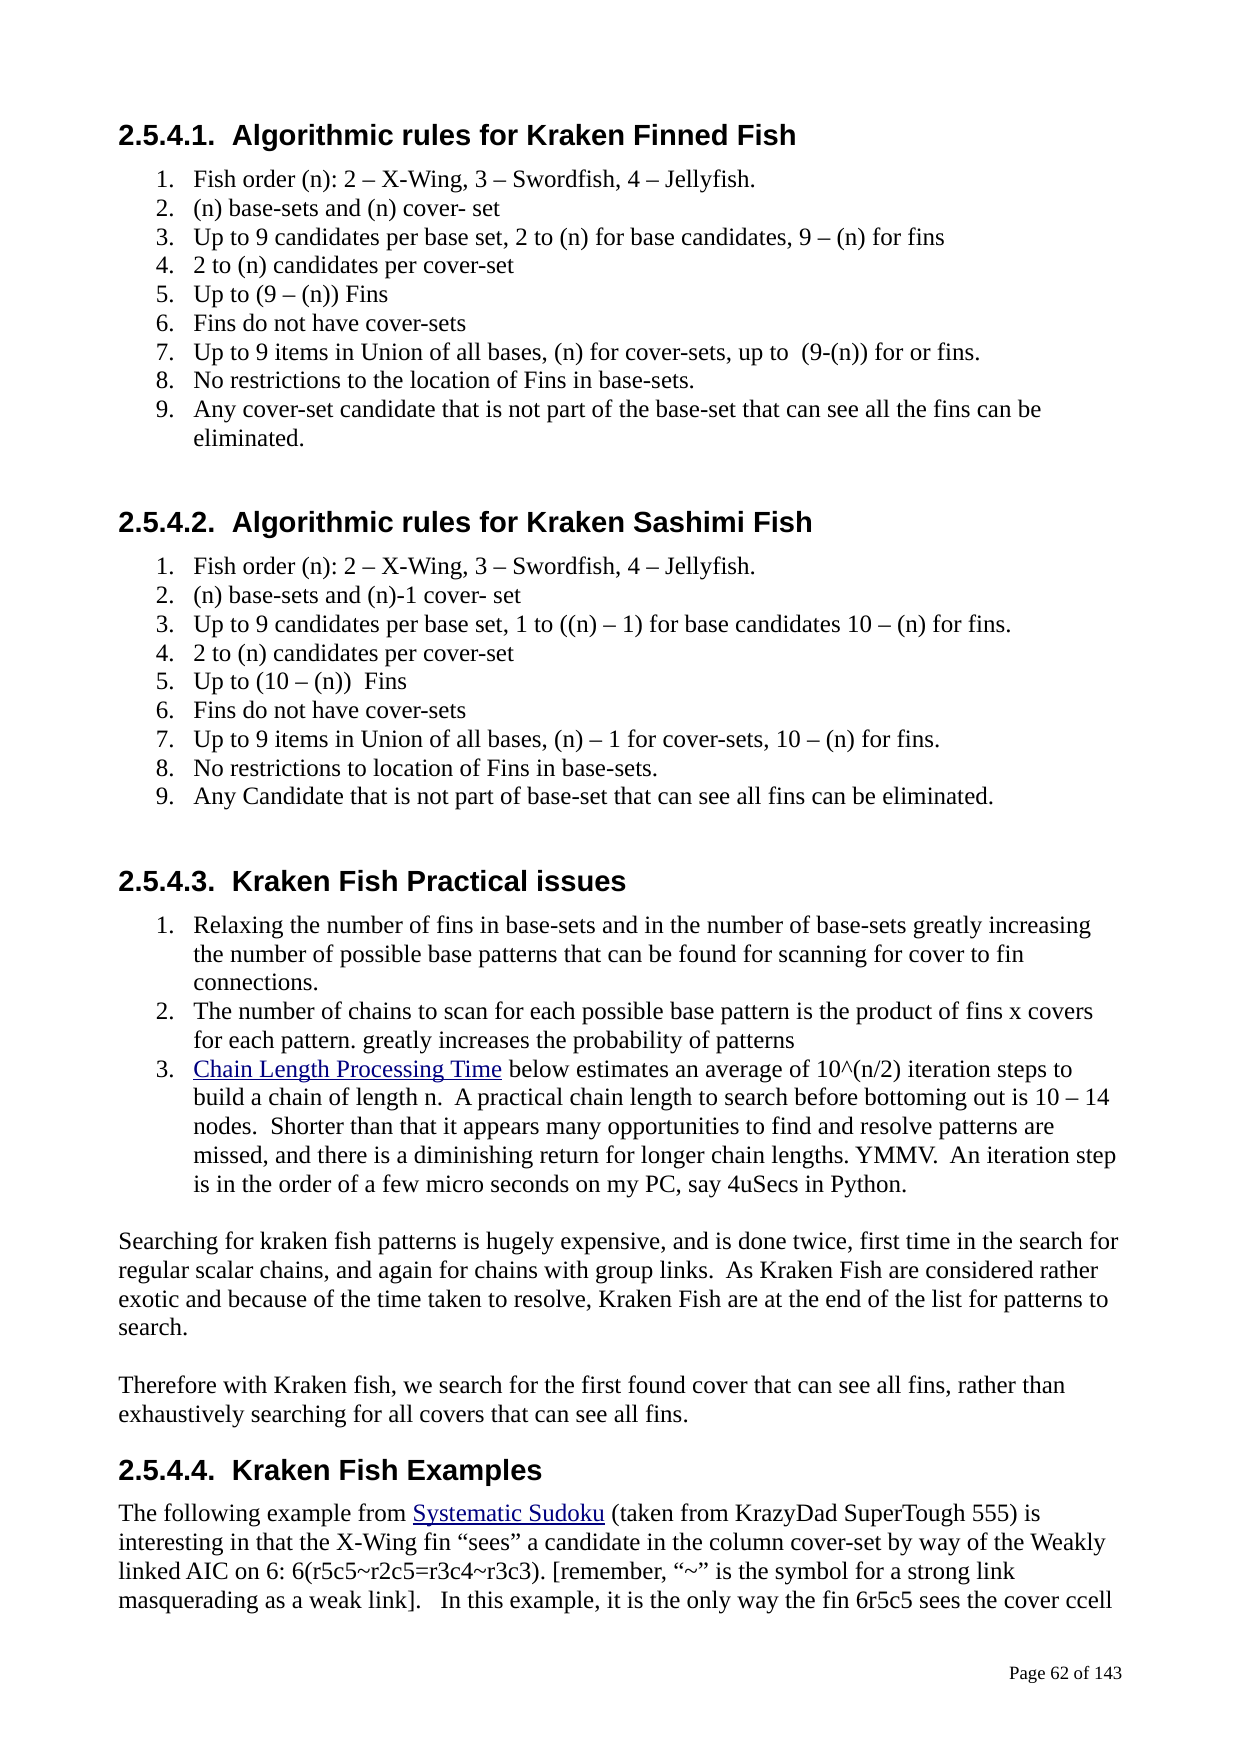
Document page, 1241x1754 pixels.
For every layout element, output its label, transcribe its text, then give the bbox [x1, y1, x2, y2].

list Fins do not have cover-sets [156, 308, 1122, 337]
list Up to 9 items in Union of all bases, (n) for cover-sets, up to (9-(n)) for or fins. [156, 337, 1122, 365]
list 2 to (n) candidates per cover-set [156, 638, 1122, 666]
list Fish order (n): 2 – X-Wing, 3 – Swordfish, 4 – Jellyfish. [156, 551, 1122, 580]
list (n) base-sets and (n)-1 cover- set [156, 580, 1122, 609]
list Chain Length Processing Time below estimates an average of 10^(n/2) iteration steps to build a chain of length n. A practical chain length to search before bottoming out is 10 – 14 nodes. Shorter than that it appears many opportunities to find and resolve patterns are missed, and there is a diminishing return for longer chain lengths. YMMV. An iteration step is in the order of a few micro seconds on my PC, say 4uSecs in Python. [156, 1054, 1122, 1197]
list No restrictions to the location of Fins in base-sets. [156, 365, 1122, 394]
subtitle Algorithmic rules for Kraken Finned Fish [118, 118, 1122, 152]
list 2 to (n) candidates per cover-set [156, 250, 1122, 279]
list Up to (9 – (n)) Fins [156, 279, 1122, 308]
subtitle Kraken Fish Examples [118, 1452, 1122, 1486]
list Fins do not have cover-sets [156, 695, 1122, 724]
text Searching for kraken fish patterns is hugely expensive, and is done twice, first time in the search for regular scalar chains, and again for chains with group links. As Kraken Fish are considered rather exotic and because of the time taken to resolve, Kraken Fish are at the end of the list for patterns to search. [118, 1226, 1122, 1341]
list (n) base-sets and (n) cover- set [156, 193, 1122, 222]
list Any Candidate that is not part of base-set that can see all fins can be eliminated. [156, 781, 1122, 810]
text Therefore with Kraken fish, we search for the first found cover that can see all fins, rather than exhaustively searching for all covers that can see all fins. [118, 1370, 1122, 1427]
list No restrictions to location of Fins in base-sets. [156, 753, 1122, 781]
subtitle Algorithmic rules for Kraken Sashimi Fish [118, 505, 1122, 539]
list Fish order (n): 2 – X-Wing, 3 – Swordfish, 4 – Jellyfish. [156, 164, 1122, 193]
subtitle Kraken Fish Practical issues [118, 864, 1122, 897]
text The following example from Systematic Sudoku (taken from KrazyDad SuperTough 555) is interesting in that the X-Wing fin “sees” a candidate in the column cover-set by way of the Weakly linked AIC on 6: 6(r5c5~r2c5=r3c4~r3c3). [remember, “~” is the symbol for a strong link masquerading as a weak link]. In this example, it is the only way the fin 6r5c5 sees the cover ccell [118, 1498, 1122, 1613]
list Up to 9 candidates per base set, 2 to (n) for base candidates, 9 – (n) for fins [156, 222, 1122, 250]
list The number of chains to scan for each possible base pattern is the product of fins x covers for each pattern. greatly increases the probability of patterns [156, 996, 1122, 1054]
list Up to (10 – (n)) Fins [156, 666, 1122, 695]
list Up to 9 items in Union of all bases, (n) – 1 for cover-sets, 10 – (n) for fins. [156, 724, 1122, 753]
list Any cover-set candidate that is not part of the base-set that can see all the fins can be eliminated. [156, 394, 1122, 452]
list Up to 9 candidates per base set, 1 to ((n) – 1) for base candidates 10 – (n) for fins. [156, 609, 1122, 638]
list Relaxing the number of fins in base-sets and in the number of base-sets greatly increasing the number of possible base patterns that can be found for scanning for cover to fin connections. [156, 910, 1122, 996]
